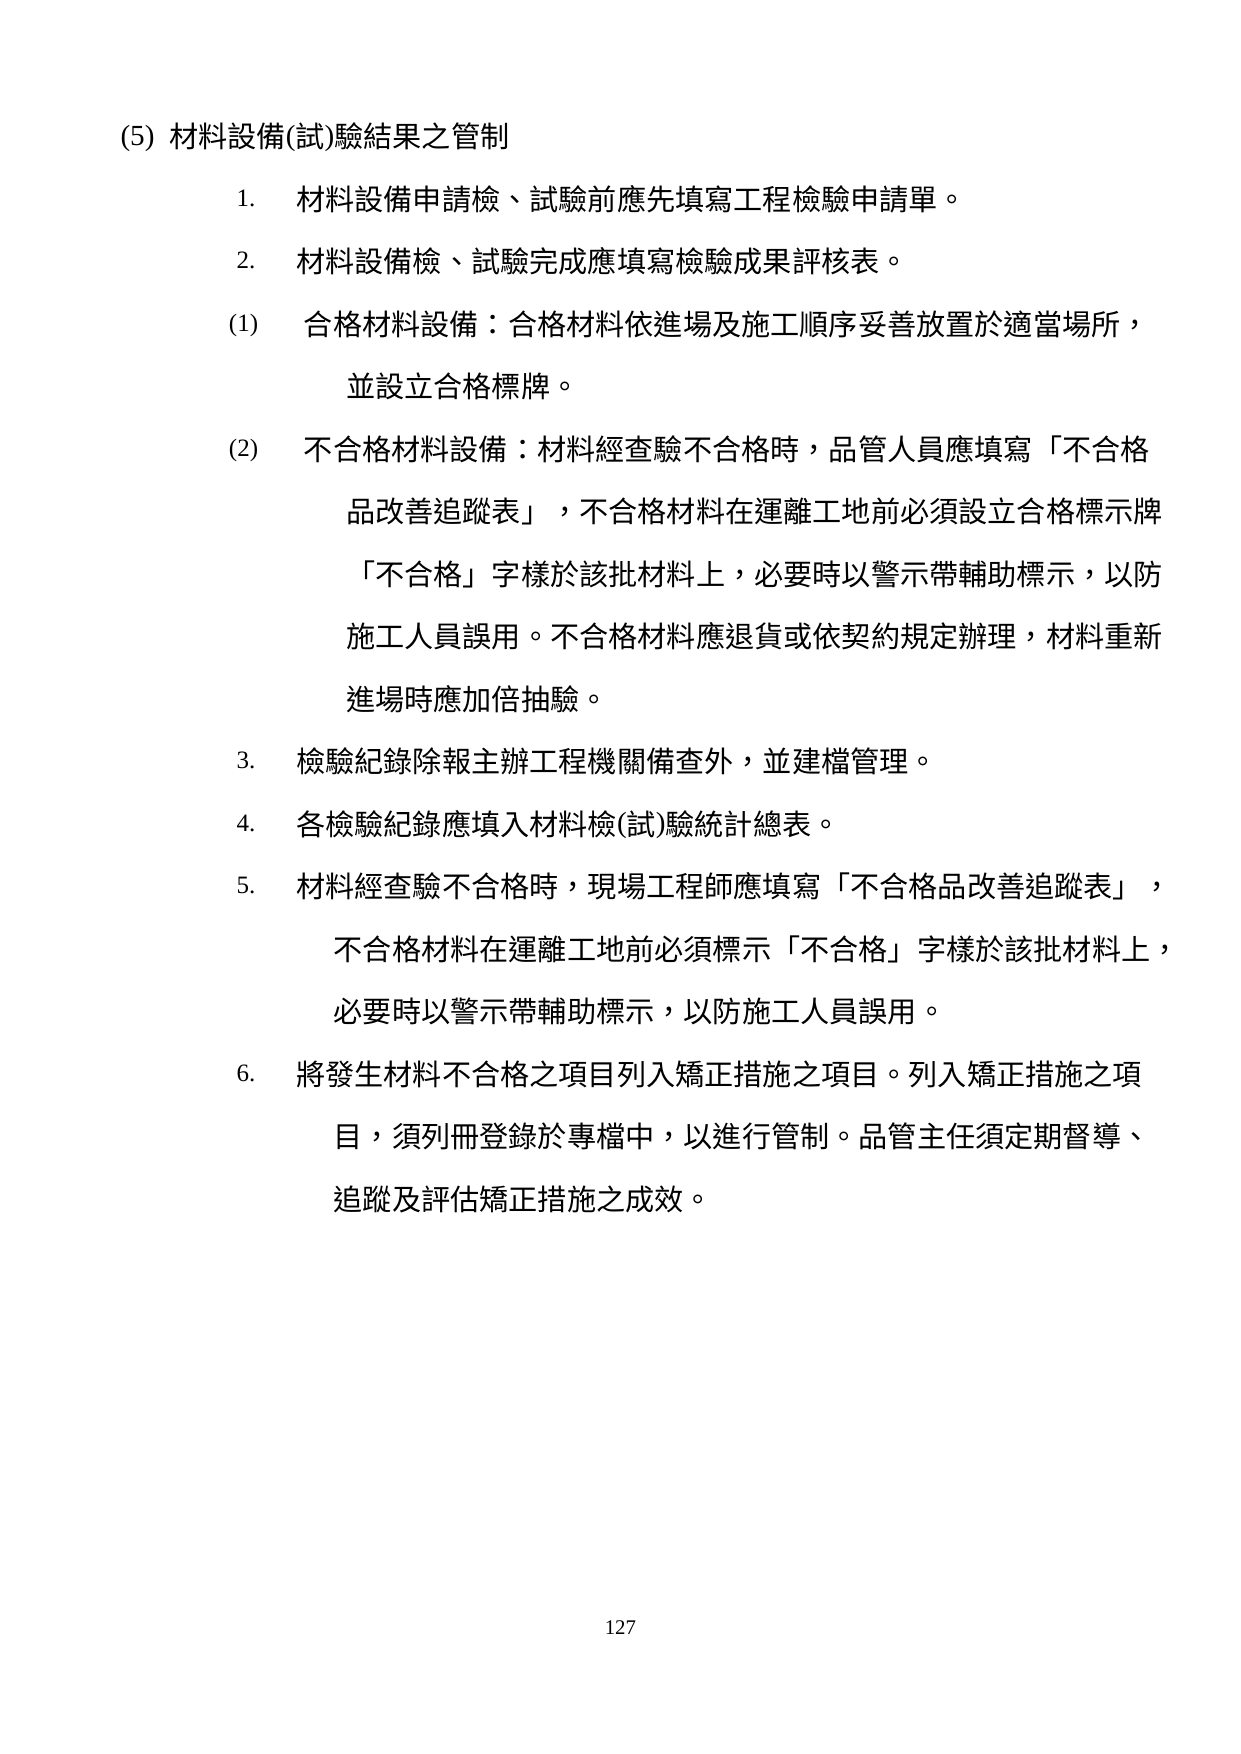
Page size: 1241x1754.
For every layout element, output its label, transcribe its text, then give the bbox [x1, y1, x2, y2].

list 材料經查驗不合格時，現場工程師應填寫「不合格品改善追蹤表」，不合格材料在運離工地前必須標示「不合格」字樣於該批材料上，必要時以警示帶輔助標示，以防施工人員誤用。 [236, 843, 1169, 1031]
list 材料設備(試)驗結果之管制 [120, 93, 1169, 156]
list 材料設備檢、試驗完成應填寫檢驗成果評核表。 [236, 218, 1169, 281]
list 檢驗紀錄除報主辦工程機關備查外，並建檔管理。 [236, 718, 1169, 781]
list 將發生材料不合格之項目列入矯正措施之項目。列入矯正措施之項目，須列冊登錄於專檔中，以進行管制。品管主任須定期督導、追蹤及評估矯正措施之成效。 [236, 1031, 1169, 1218]
list 材料設備申請檢、試驗前應先填寫工程檢驗申請單。 [236, 156, 1169, 218]
list 不合格材料設備：材料經查驗不合格時，品管人員應填寫「不合格品改善追蹤表」，不合格材料在運離工地前必須設立合格標示牌「不合格」字樣於該批材料上，必要時以警示帶輔助標示，以防施工人員誤用。不合格材料應退貨或依契約規定辦理，材料重新進場時應加倍抽驗。 [229, 406, 1169, 718]
list 合格材料設備：合格材料依進場及施工順序妥善放置於適當場所，並設立合格標牌。 [229, 281, 1169, 406]
list 各檢驗紀錄應填入材料檢(試)驗統計總表。 [236, 781, 1169, 843]
